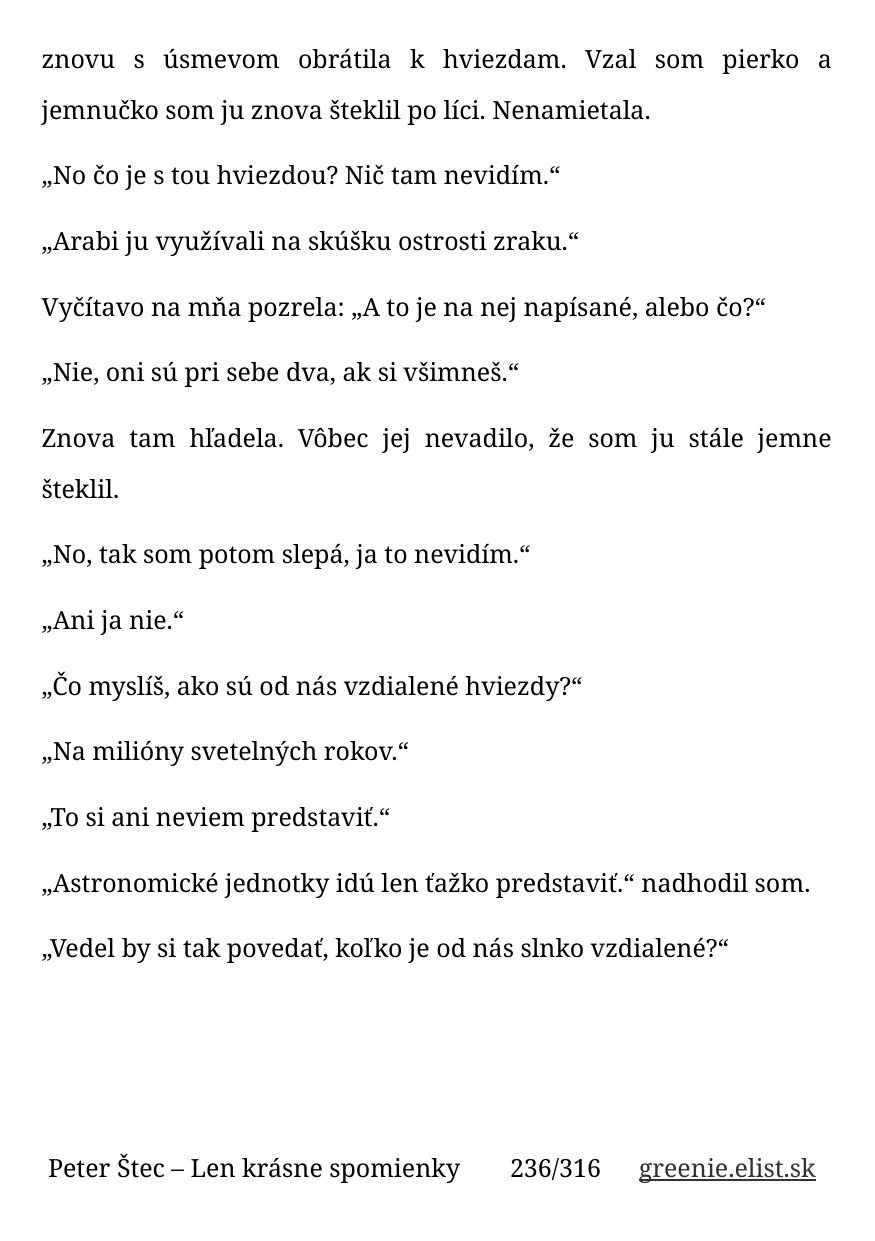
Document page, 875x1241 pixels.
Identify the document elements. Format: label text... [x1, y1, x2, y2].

text „Vedel by si tak povedať, koľko je od nás slnko vzdialené?“ [41, 931, 833, 965]
text „Astronomické jednotky idú len ťažko predstaviť.“ nadhodil som. [41, 865, 833, 899]
text „Arabi ju využívali na skúšku ostrosti zraku.“ [41, 224, 833, 258]
text „No čo je s tou hviezdou? Nič tam nevidím.“ [41, 158, 833, 192]
text „To si ani neviem predstaviť.“ [41, 800, 833, 834]
text „Na milióny svetelných rokov.“ [41, 734, 833, 768]
text „Čo myslíš, ako sú od nás vzdialené hviezdy?“ [41, 668, 833, 702]
text „No, tak som potom slepá, ja to nevidím.“ [41, 537, 833, 571]
text „Nie, oni sú pri sebe dva, ak si všimneš.“ [41, 355, 833, 389]
text Vyčítavo na mňa pozrela: „A to je na nej napísané, alebo čo?“ [41, 289, 833, 323]
text „Ani ja nie.“ [41, 603, 833, 637]
text znovu s úsmevom obrátila k hviezdam. Vzal som pierko a jemnučko som ju znova šteklil po líci. Nenamietala. [41, 41, 833, 126]
text Znova tam hľadela. Vôbec jej nevadilo, že som ju stále jemne šteklil. [41, 421, 833, 506]
